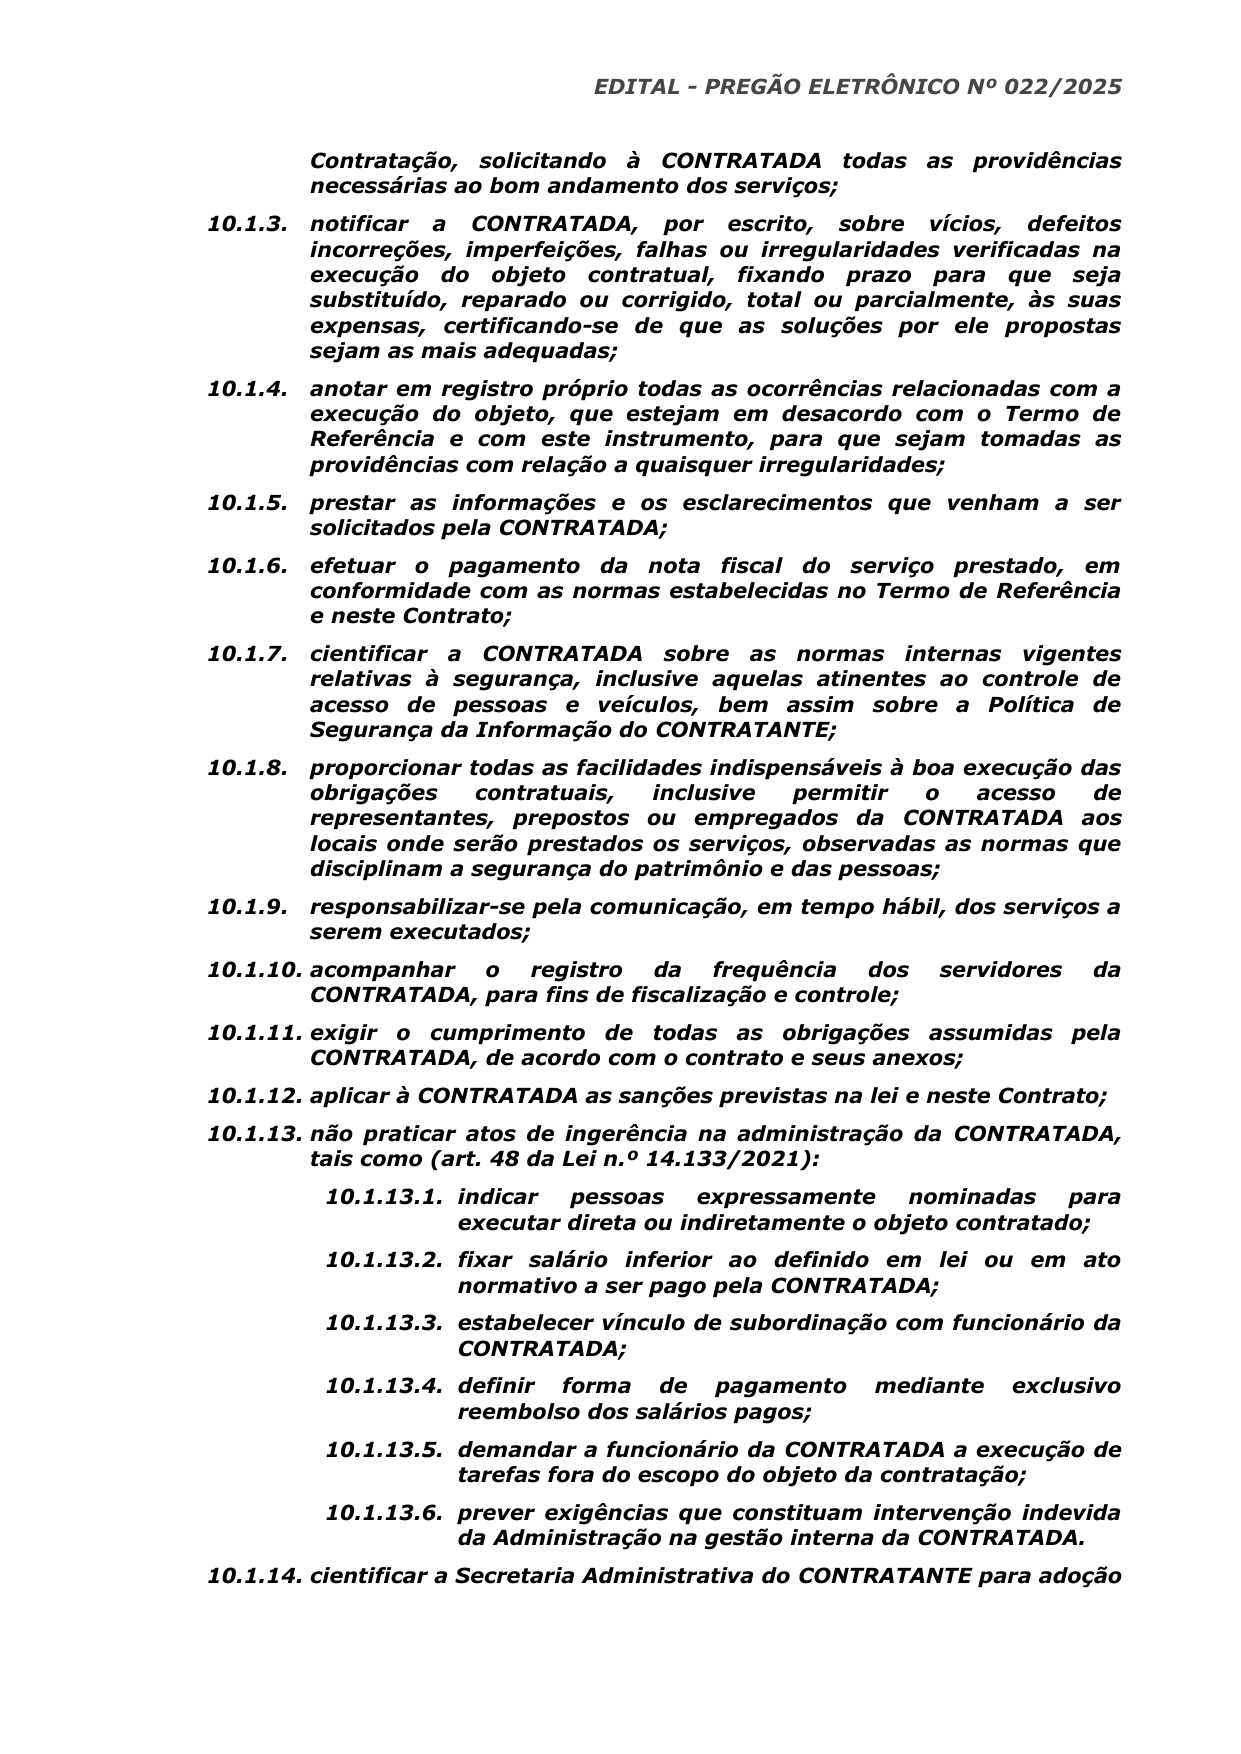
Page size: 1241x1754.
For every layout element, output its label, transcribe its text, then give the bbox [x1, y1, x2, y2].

list anotar em registro próprio todas as ocorrências relacionadas com a execução do objeto, que estejam em desacordo com o Termo de Referência e com este instrumento, para que sejam tomadas as providências com relação a quaisquer irregularidades; [207, 375, 1122, 476]
list proporcionar todas as facilidades indispensáveis à boa execução das obrigações contratuais, inclusive permitir o acesso de representantes, prepostos ou empregados da CONTRATADA aos locais onde serão prestados os serviços, observadas as normas que disciplinam a segurança do patrimônio e das pessoas; [207, 754, 1122, 881]
list cientificar a Secretaria Administrativa do CONTRATANTE para adoção [207, 1562, 1122, 1588]
list prever exigências que constituam intervenção indevida da Administração na gestão interna da CONTRATADA. [325, 1499, 1122, 1550]
list fixar salário inferior ao definido em lei ou em ato normativo a ser pago pela CONTRATADA; [325, 1247, 1122, 1297]
list acompanhar o registro da frequência dos servidores da CONTRATADA, para fins de fiscalização e controle; [207, 956, 1122, 1007]
list prestar as informações e os esclarecimentos que venham a ser solicitados pela CONTRATADA; [207, 489, 1122, 539]
list não praticar atos de ingerência na administração da CONTRATADA, tais como (art. 48 da Lei n.º 14.133/2021): [207, 1121, 1122, 1171]
list aplicar à CONTRATADA as sanções previstas na lei e neste Contrato; [207, 1083, 1122, 1108]
list cientificar a CONTRATADA sobre as normas internas vigentes relativas à segurança, inclusive aquelas atinentes ao controle de acesso de pessoas e veículos, bem assim sobre a Política de Segurança da Informação do CONTRATANTE; [207, 641, 1122, 742]
list notificar a CONTRATADA, por escrito, sobre vícios, defeitos incorreções, imperfeições, falhas ou irregularidades verificadas na execução do objeto contratual, fixando prazo para que seja substituído, reparado ou corrigido, total ou parcialmente, às suas expensas, certificando-se de que as soluções por ele propostas sejam as mais adequadas; [207, 211, 1122, 363]
list definir forma de pagamento mediante exclusivo reembolso dos salários pagos; [325, 1373, 1122, 1424]
list Contratação, solicitando à CONTRATADA todas as providências necessárias ao bom andamento dos serviços; [207, 148, 1122, 198]
list efetuar o pagamento da nota fiscal do serviço prestado, em conformidade com as normas estabelecidas no Termo de Referência e neste Contrato; [207, 552, 1122, 628]
list demandar a funcionário da CONTRATADA a execução de tarefas fora do escopo do objeto da contratação; [325, 1436, 1122, 1487]
list estabelecer vínculo de subordinação com funcionário da CONTRATADA; [325, 1310, 1122, 1361]
list indicar pessoas expressamente nominadas para executar direta ou indiretamente o objeto contratado; [325, 1184, 1122, 1234]
list exigir o cumprimento de todas as obrigações assumidas pela CONTRATADA, de acordo com o contrato e seus anexos; [207, 1019, 1122, 1070]
list responsabilizar-se pela comunicação, em tempo hábil, dos serviços a serem executados; [207, 893, 1122, 944]
